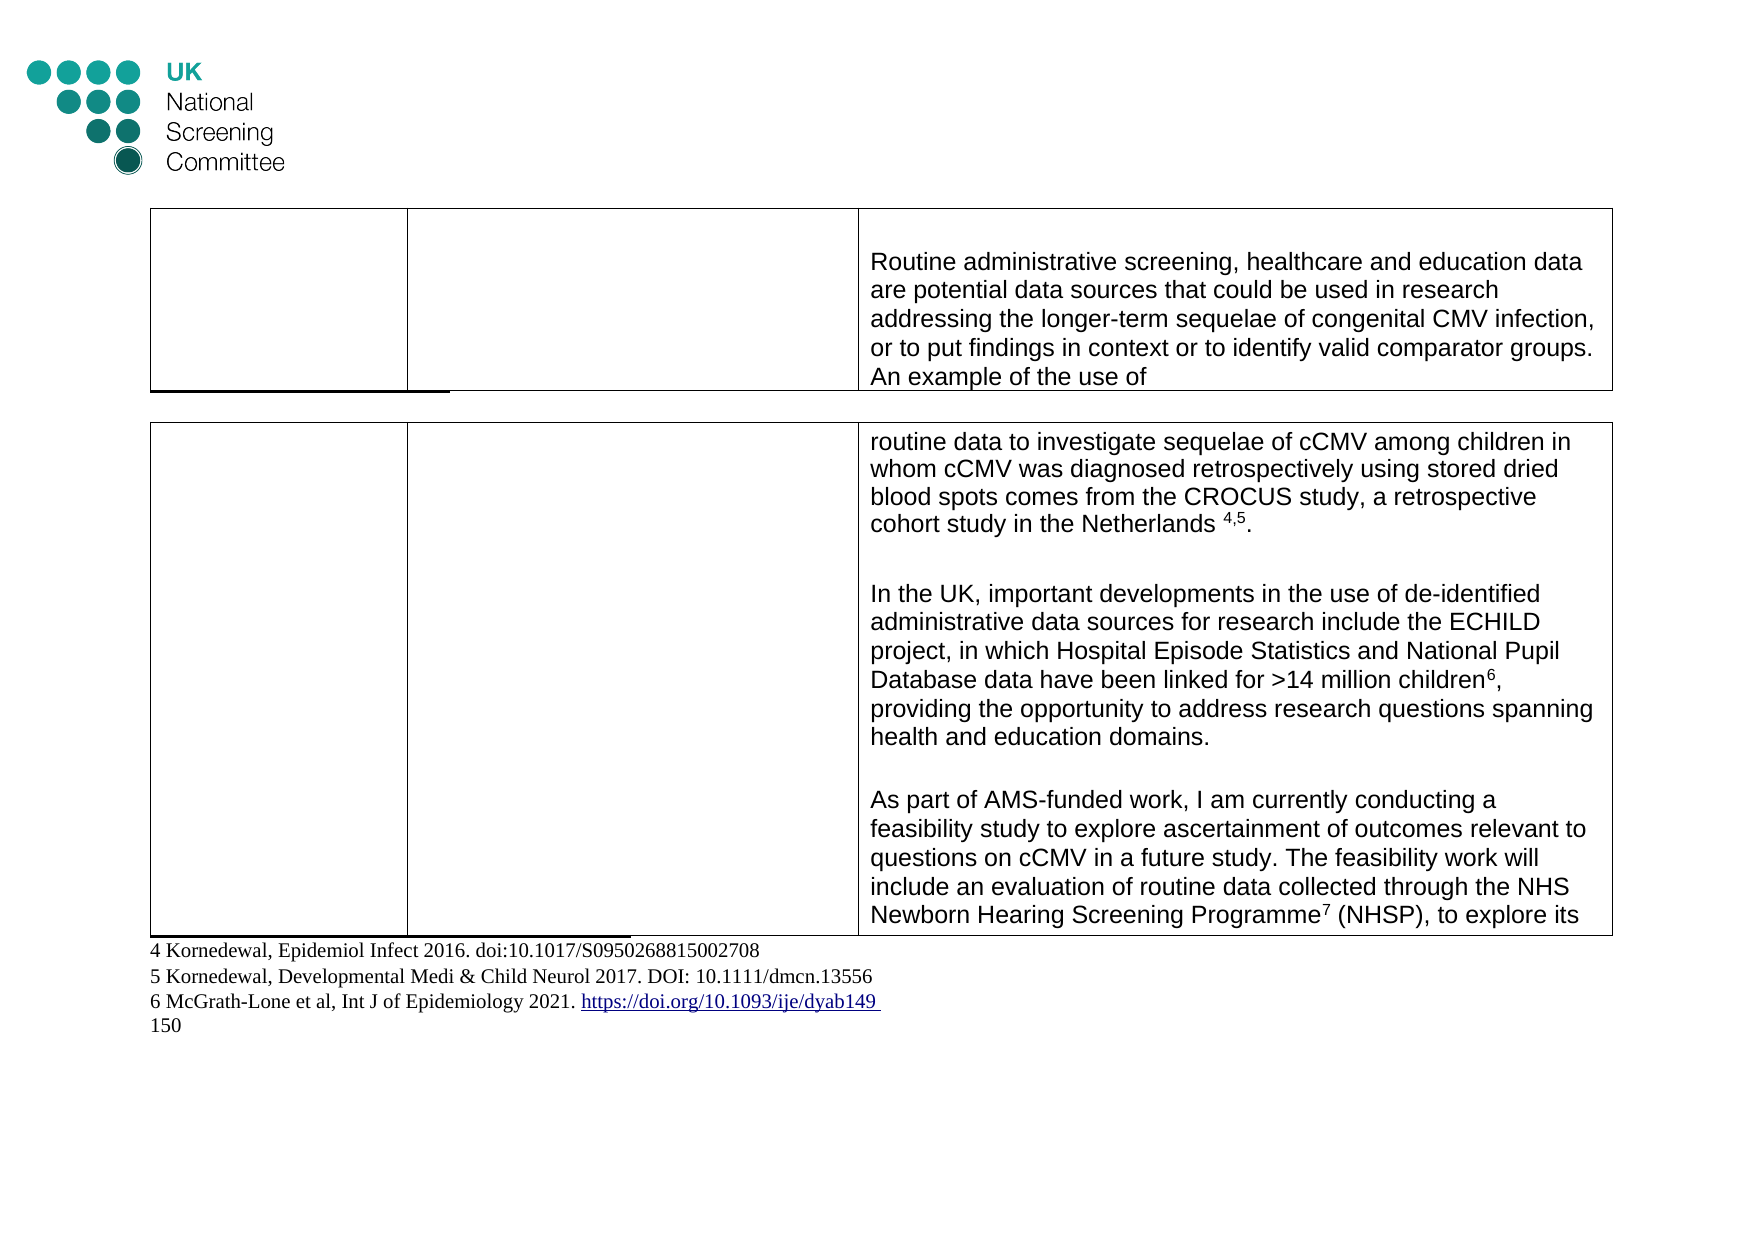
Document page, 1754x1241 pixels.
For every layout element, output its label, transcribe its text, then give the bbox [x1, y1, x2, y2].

table_header [151, 423, 407, 935]
table_header [408, 423, 858, 935]
table_cell [408, 209, 858, 390]
table_cell [151, 209, 407, 390]
table_header routine data to investigate sequelae of cCMV among children in whom cCMV was diagnosed retrospectively using stored dried blood spots comes from the CROCUS study, a retrospective cohort study in the Netherlands ,. In the UK, important developments in the use of de-identified administrative data sources for research include the ECHILD project, in which Hospital Episode Statistics and National Pupil Database data have been linked for >14 million children, providing the opportunity to address research questions spanning health and education domains. As part of AMS-funded work, I am currently conducting a feasibility study to explore ascertainment of outcomes relevant to questions on cCMV in a future study. The feasibility work will include an evaluation of routine data collected through the NHS Newborn Hearing Screening Programme (NHSP), to explore its [859, 423, 1612, 935]
table_cell Routine administrative screening, healthcare and education data are potential data sources that could be used in research addressing the longer-term sequelae of congenital CMV infection, or to put findings in context or to identify valid comparator groups. An example of the use of [859, 209, 1612, 390]
